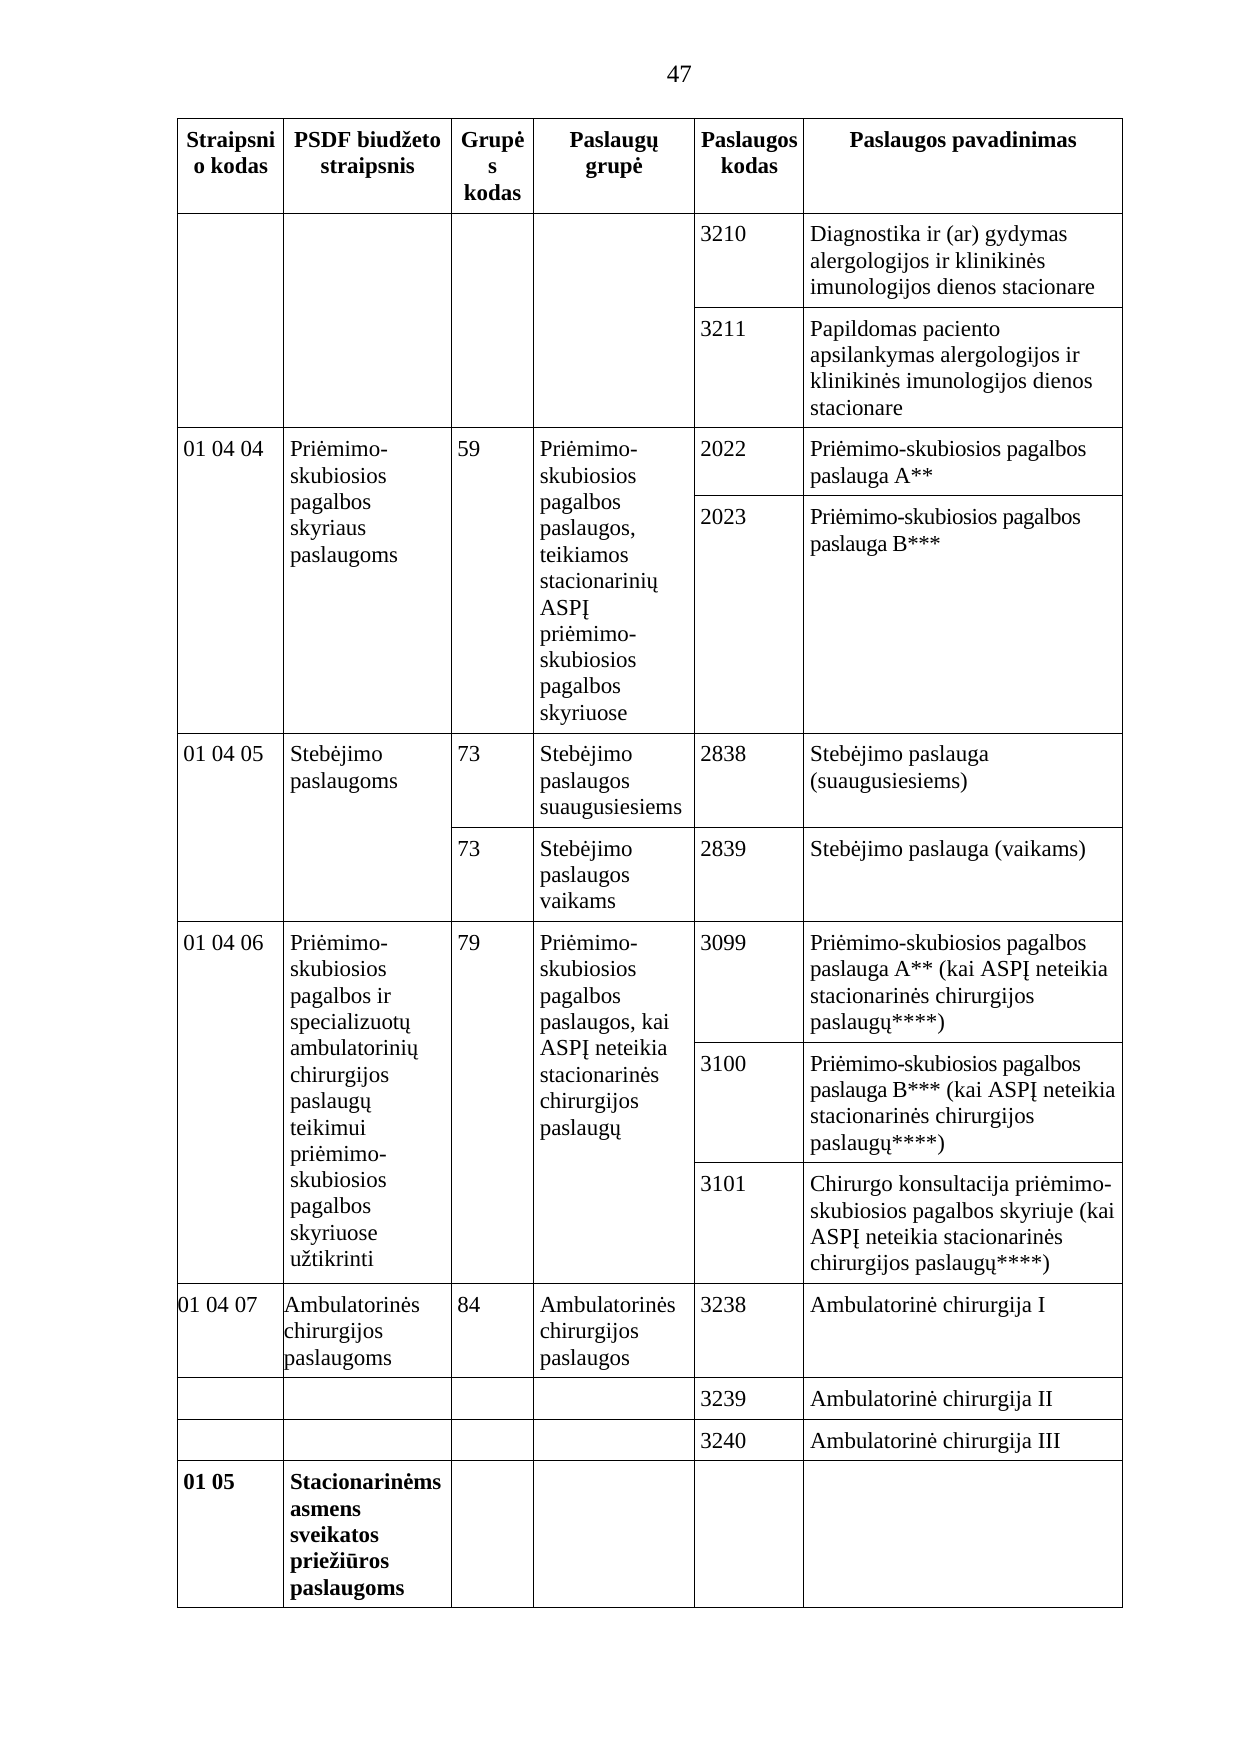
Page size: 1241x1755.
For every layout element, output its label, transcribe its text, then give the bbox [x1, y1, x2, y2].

table_header PSDF biudžeto straipsnis [284, 119, 451, 212]
table_cell 3210 [695, 214, 803, 307]
table_cell [452, 495, 533, 732]
table_header Paslaugos kodas [695, 119, 803, 212]
table_cell [178, 495, 283, 732]
table_cell 01 04 05 [178, 734, 283, 921]
table_cell 3239 [695, 1378, 803, 1419]
table_cell Priėmimo-skubiosios pagalbos ir specializuotų ambulatorinių chirurgijos paslaugų teikimui priėmimo-skubiosios pagalbos skyriuose užtikrinti [284, 922, 451, 1283]
table_cell Stebėjimo paslaugos vaikams [534, 828, 694, 921]
table_cell Priėmimo-skubiosios pagalbos paslauga B*** [804, 496, 1122, 732]
table_cell 01 05 [178, 1461, 283, 1607]
table_cell 73 [452, 734, 533, 827]
table_cell [178, 1378, 283, 1419]
table_cell Priėmimo-skubiosios pagalbos paslaugos, kai ASPĮ neteikia stacionarinės chirurgijos paslaugų [534, 922, 694, 1162]
table_cell Stacionarinėms asmens sveikatos priežiūros paslaugoms [284, 1461, 451, 1607]
table_cell 01 04 06 [178, 922, 283, 1042]
table_cell Stebėjimo paslaugos suaugusiesiems [534, 734, 694, 827]
table_cell Papildomas paciento apsilankymas alergologijos ir klinikinės imunologijos dienos stacionare [804, 308, 1122, 427]
table_cell 2023 [695, 496, 803, 732]
table_cell [452, 1461, 533, 1607]
table_cell [534, 1162, 694, 1283]
table_cell Ambulatorinės chirurgijos paslaugos [534, 1284, 694, 1377]
table_cell 2839 [695, 828, 803, 921]
table_cell Stebėjimo paslauga (suaugusiesiems) [804, 734, 1122, 827]
table_cell 3211 [695, 308, 803, 427]
table_cell 3240 [695, 1420, 803, 1460]
table_cell Diagnostika ir (ar) gydymas alergologijos ir klinikinės imunologijos dienos stacionare [804, 214, 1122, 307]
table_cell Priėmimo-skubiosios pagalbos skyriaus paslaugoms [284, 428, 451, 732]
table_cell [178, 1420, 283, 1460]
table_cell [534, 1378, 694, 1419]
table_cell 79 [452, 922, 533, 1042]
table_header Straipsnio kodas [178, 119, 283, 212]
table_cell Priėmimo-skubiosios pagalbos paslauga B*** (kai ASPĮ neteikia stacionarinės chirurgijos paslaugų****) [804, 1043, 1122, 1162]
table_cell 01 04 07 [178, 1284, 283, 1377]
table_cell [284, 1420, 451, 1460]
table_cell [452, 1420, 533, 1460]
table_cell [284, 1378, 451, 1419]
table_cell 2022 [695, 428, 803, 495]
table_cell Priėmimo-skubiosios pagalbos paslaugos, teikiamos stacionarinių ASPĮ priėmimo-skubiosios pagalbos skyriuose [534, 428, 694, 732]
table_cell 01 04 04 [178, 428, 283, 495]
table_cell Stebėjimo paslauga (vaikams) [804, 828, 1122, 921]
table_cell 3100 [695, 1043, 803, 1162]
table_cell 3238 [695, 1284, 803, 1377]
table_cell [452, 1378, 533, 1419]
table_cell Ambulatorinės chirurgijos paslaugoms [284, 1284, 451, 1377]
table_header Paslaugos pavadinimas [804, 119, 1122, 212]
table_cell Ambulatorinė chirurgija II [804, 1378, 1122, 1419]
table_cell [804, 1461, 1122, 1607]
table_cell [178, 214, 283, 427]
table_cell Priėmimo-skubiosios pagalbos paslauga A** [804, 428, 1122, 495]
table_cell 3101 [695, 1163, 803, 1283]
table_header Paslaugų grupė [534, 119, 694, 212]
table_cell [534, 214, 694, 427]
table_cell [534, 1461, 694, 1607]
table_cell 2838 [695, 734, 803, 827]
table_cell [178, 1042, 283, 1162]
table_cell [284, 214, 451, 427]
table_header Grupės kodas [452, 119, 533, 212]
table_cell Chirurgo konsultacija priėmimo-skubiosios pagalbos skyriuje (kai ASPĮ neteikia stacionarinės chirurgijos paslaugų****) [804, 1163, 1122, 1283]
table_cell 3099 [695, 922, 803, 1042]
table_cell Ambulatorinė chirurgija I [804, 1284, 1122, 1377]
table_cell 84 [452, 1284, 533, 1377]
table_cell 59 [452, 428, 533, 495]
table_cell [452, 1042, 533, 1162]
table_cell [695, 1461, 803, 1607]
table_cell Ambulatorinė chirurgija III [804, 1420, 1122, 1460]
table_cell [452, 214, 533, 427]
table_cell [534, 1420, 694, 1460]
table_cell Priėmimo-skubiosios pagalbos paslauga A** (kai ASPĮ neteikia stacionarinės chirurgijos paslaugų****) [804, 922, 1122, 1042]
table_cell 73 [452, 828, 533, 921]
table_cell [452, 1162, 533, 1283]
table_cell Stebėjimo paslaugoms [284, 734, 451, 921]
table_cell [178, 1162, 283, 1283]
